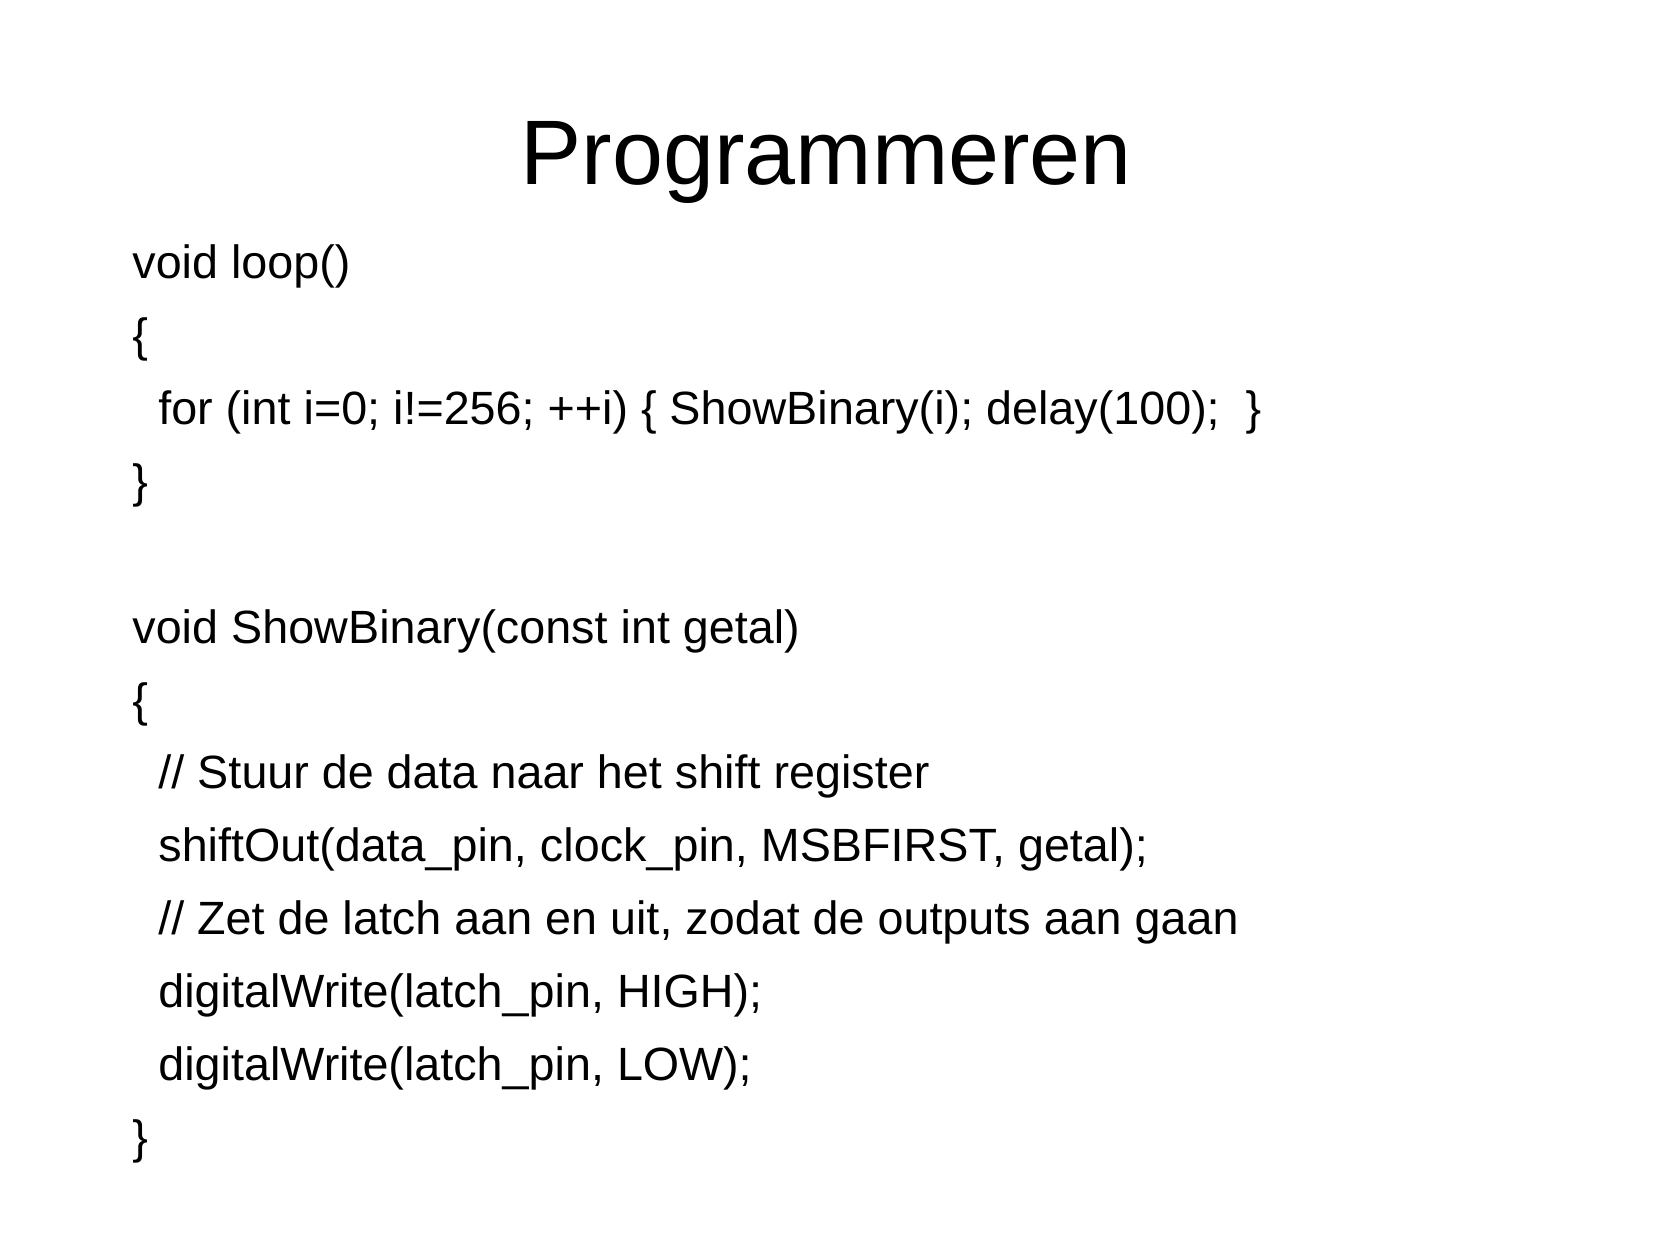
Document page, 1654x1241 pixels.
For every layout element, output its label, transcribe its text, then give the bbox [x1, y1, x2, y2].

title Programmeren [82, 49, 1571, 236]
list void loop() { for (int i=0; i!=256; ++i) { ShowBinary(i); delay(100); } } void ShowBinary(const int getal) { // Stuur de data naar het shift register shiftOut(data_pin, clock_pin, MSBFIRST, getal); // Zet de latch aan en uit, zodat de outputs aan gaan digitalWrite(latch_pin, HIGH); digitalWrite(latch_pin, LOW); } [82, 236, 1571, 1170]
